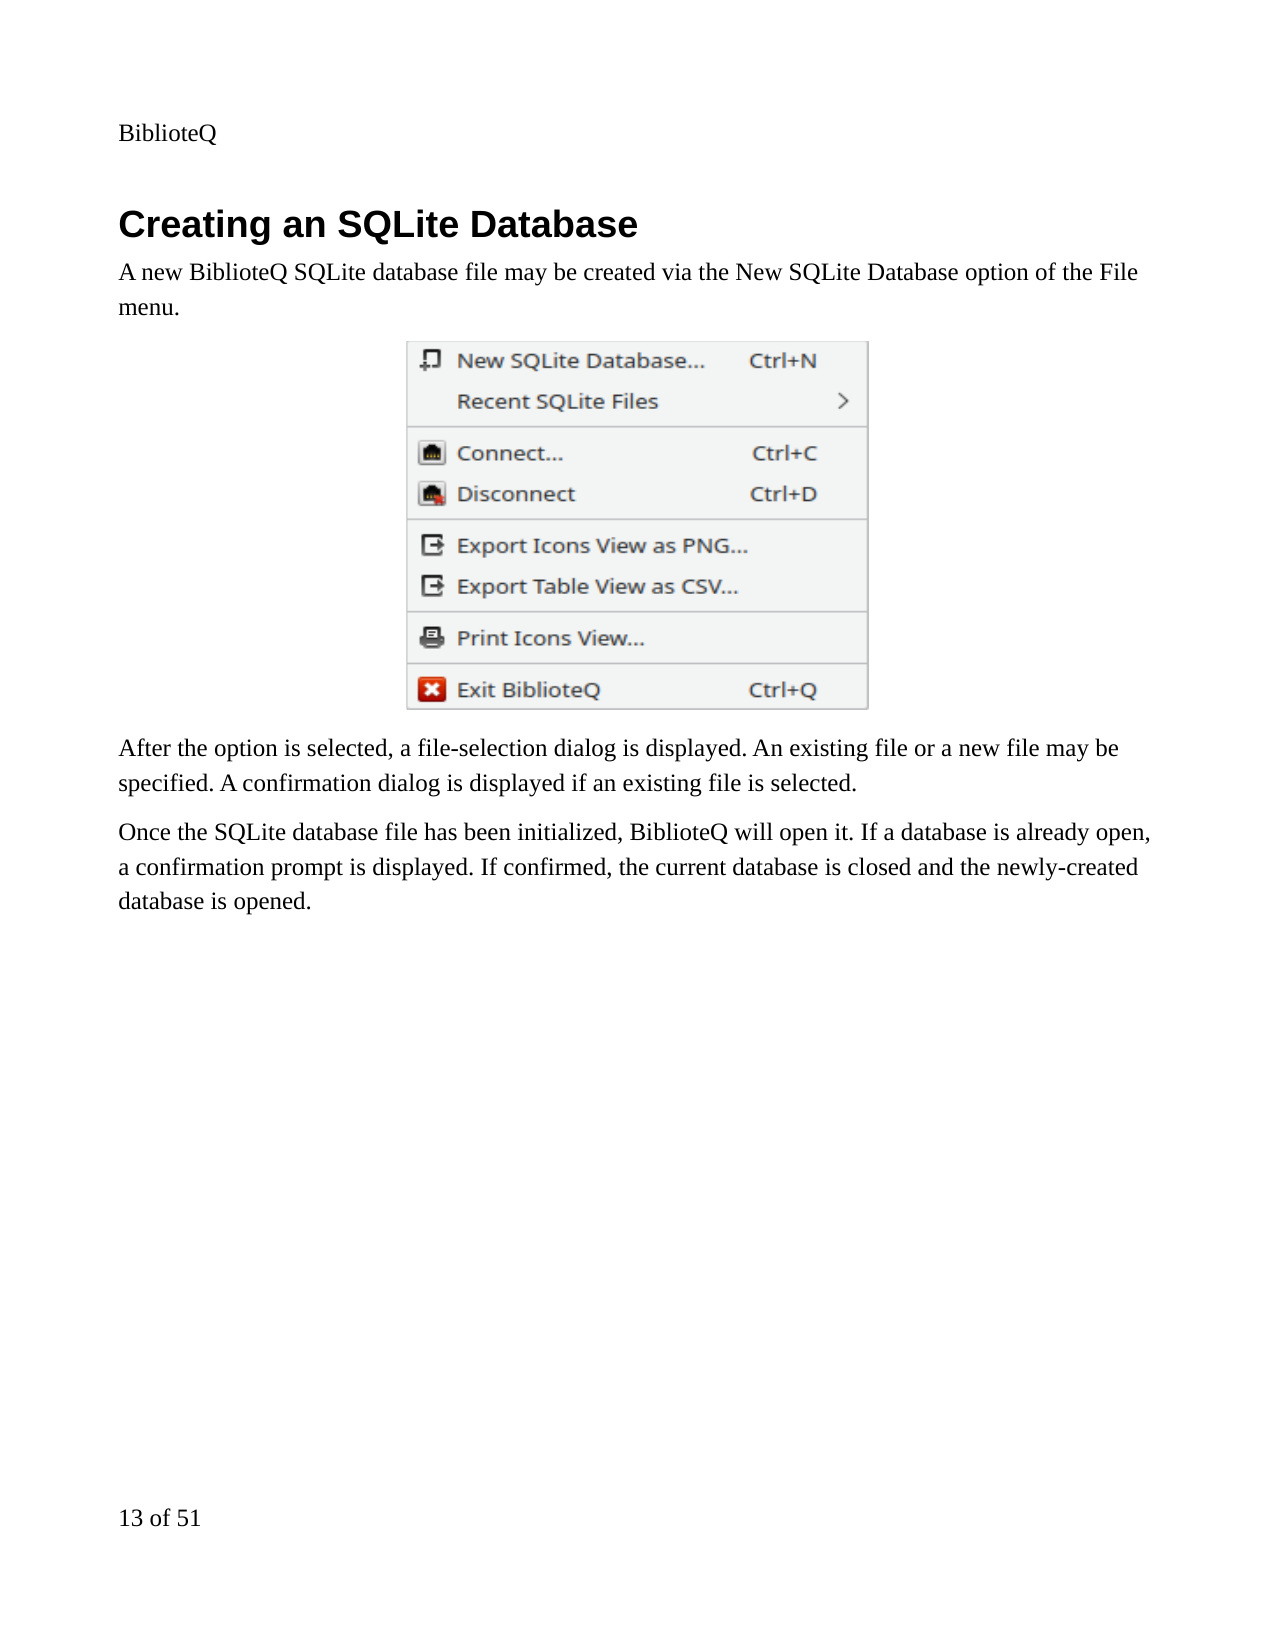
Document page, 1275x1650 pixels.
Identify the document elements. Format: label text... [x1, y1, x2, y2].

text After the option is selected, a file-selection dialog is displayed. An existing file or a new file may be specified. A confirmation dialog is displayed if an existing file is selected. [118, 733, 1157, 797]
subtitle Creating an SQLite Database [118, 201, 1157, 245]
text A new BiblioteQ SQLite database file may be created via the New SQLite Database option of the File menu. [118, 257, 1157, 321]
text Once the SQLite database file has been initialized, BiblioteQ will open it. If a database is already open, a confirmation prompt is displayed. If confirmed, the current database is closed and the newly-created database is opened. [118, 817, 1157, 915]
picture [406, 341, 869, 710]
